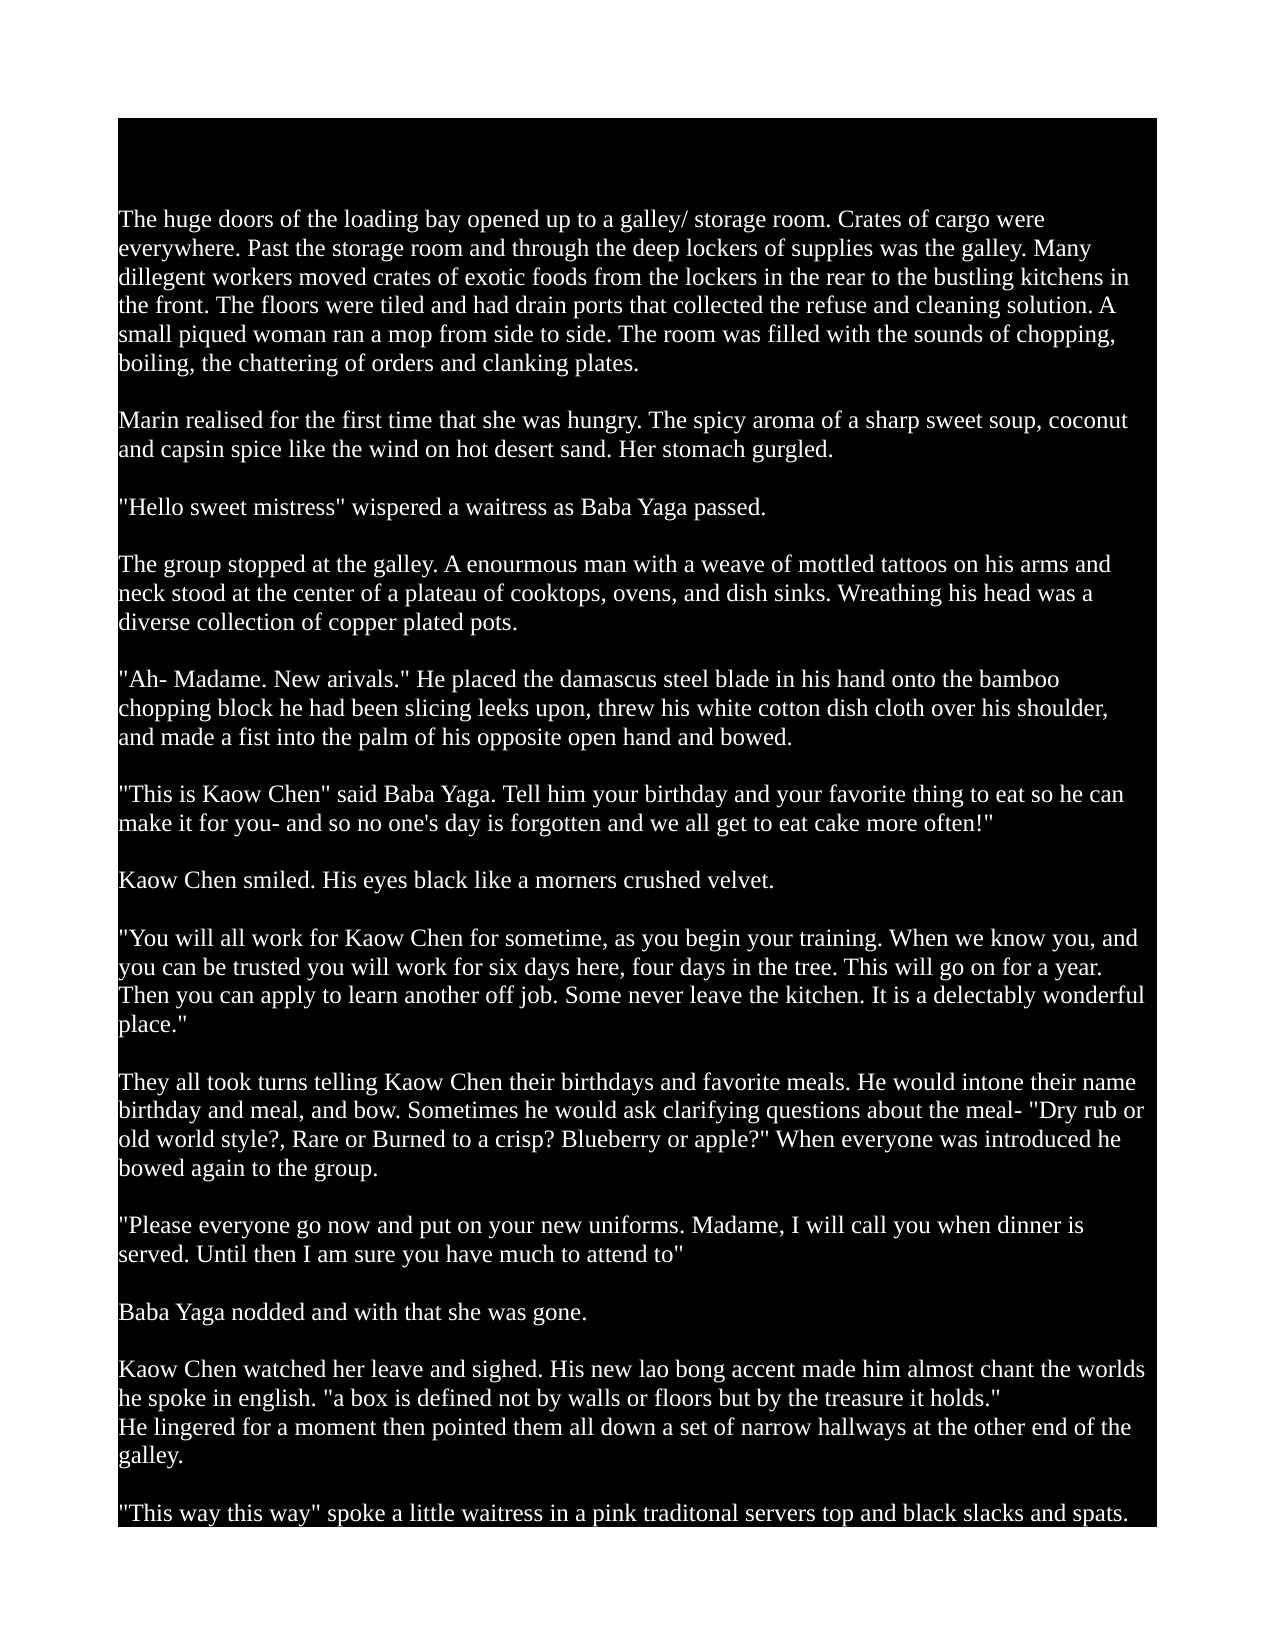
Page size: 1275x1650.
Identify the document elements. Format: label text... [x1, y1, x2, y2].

text "Hello sweet mistress" wispered a waitress as Baba Yaga passed. The group stopped at the galley. A enourmous man with a weave of mottled tattoos on his arms and neck stood at the center of a plateau of cooktops, ovens, and dish sinks. Wreathing his head was a diverse collection of copper plated pots. [118, 492, 1157, 636]
text "This is Kaow Chen" said Baba Yaga. Tell him your birthday and your favorite thing to eat so he can make it for you- and so no one's day is forgotten and we all get to eat cake more often!" [118, 779, 1157, 837]
text He lingered for a moment then pointed them all down a set of narrow hallways at the other end of the galley. [118, 1412, 1157, 1469]
text "Please everyone go now and put on your new uniforms. Madame, I will call you when dinner is served. Until then I am sure you have much to attend to" [118, 1211, 1157, 1268]
text They all took turns telling Kaow Chen their birthdays and favorite meals. He would intone their name birthday and meal, and bow. Sometimes he would ask clarifying questions about the meal- "Dry rub or old world style?, Rare or Burned to a crisp? Blueberry or apple?" When everyone was introduced he bowed again to the group. [118, 1067, 1157, 1182]
text Marin realised for the first time that she was hungry. The spicy aroma of a sharp sweet soup, coconut and capsin spice like the wind on hot desert sand. Her stomach gurgled. [118, 406, 1157, 463]
text Baba Yaga nodded and with that she was gone. [118, 1297, 1157, 1326]
text Kaow Chen watched her leave and sighed. His new lao bong accent made him almost chant the worlds he spoke in english. "a box is defined not by walls or floors but by the treasure it holds." [118, 1354, 1157, 1412]
text "This way this way" spoke a little waitress in a pink traditonal servers top and black slacks and spats. [118, 1498, 1157, 1527]
text Kaow Chen smiled. His eyes black like a morners crushed velvet. [118, 866, 1157, 894]
text The huge doors of the loading bay opened up to a galley/ storage room. Crates of cargo were everywhere. Past the storage room and through the deep lockers of supplies was the galley. Many dillegent workers moved crates of exotic foods from the lockers in the rear to the bustling kitchens in the front. The floors were tiled and had drain ports that collected the refuse and cleaning solution. A small piqued woman ran a mop from side to side. The room was filled with the sounds of chopping, boiling, the chattering of orders and clanking plates. [118, 204, 1157, 377]
text "Ah- Madame. New arivals." He placed the damascus steel blade in his hand onto the bamboo chopping block he had been slicing leeks upon, threw his white cotton dish cloth over his shoulder, and made a fist into the palm of his opposite open hand and bowed. [118, 664, 1157, 751]
text "You will all work for Kaow Chen for sometime, as you begin your training. When we know you, and you can be trusted you will work for six days here, four days in the tree. This will go on for a year. Then you can apply to learn another off job. Some never leave the kitchen. It is a delectably wonderful place." [118, 923, 1157, 1038]
